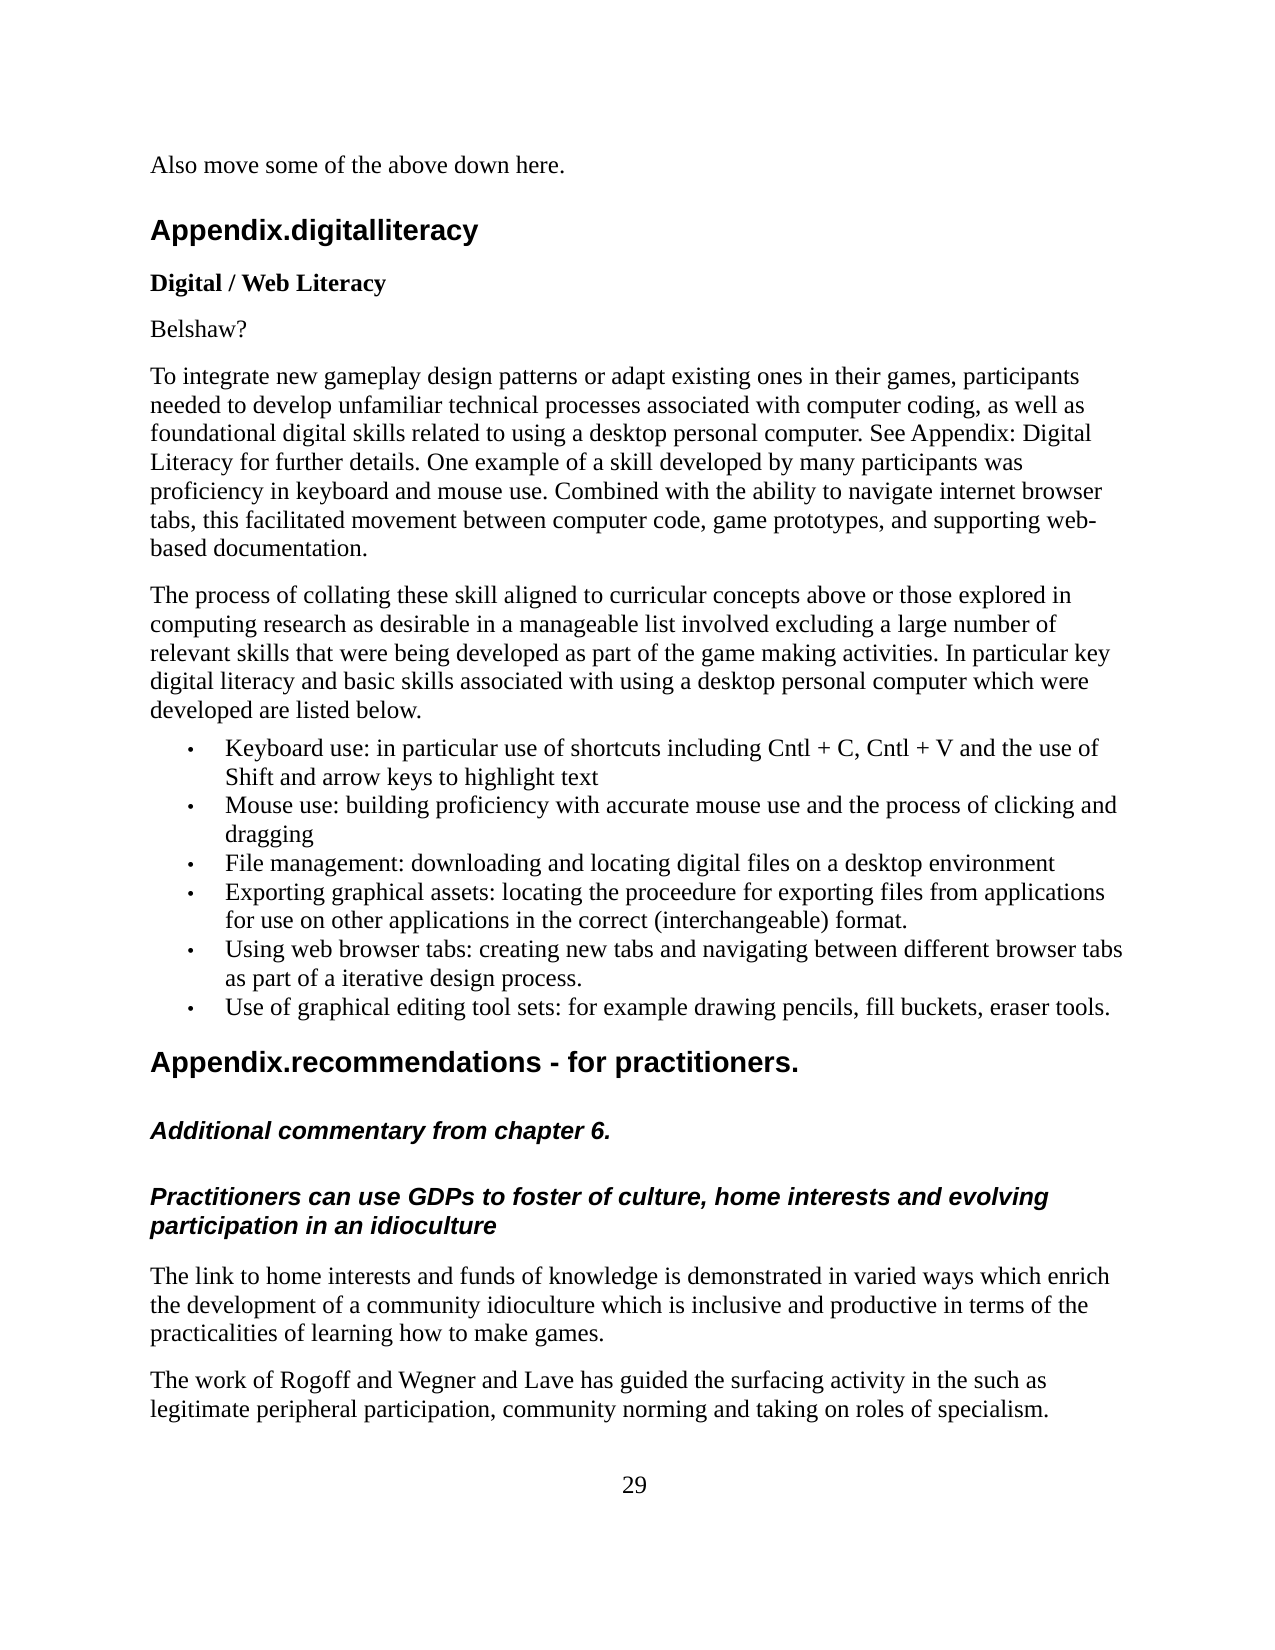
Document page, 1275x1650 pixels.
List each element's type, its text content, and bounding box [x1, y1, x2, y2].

list Use of graphical editing tool sets: for example drawing pencils, fill buckets, eraser tools. [187, 992, 1125, 1020]
list Keyboard use: in particular use of shortcuts including Cntl + C, Cntl + V and the use of Shift and arrow keys to highlight text [187, 733, 1125, 790]
list Mouse use: building proficiency with accurate mouse use and the process of clicking and dragging [187, 790, 1125, 848]
subtitle Practitioners can use GDPs to foster of culture, home interests and evolving participation in an idioculture [150, 1182, 1125, 1239]
text Digital / Web Literacy [150, 268, 1125, 296]
text The process of collating these skill aligned to curricular concepts above or those explored in computing research as desirable in a manageable list involved excluding a large number of relevant skills that were being developed as part of the game making activities. In particular key digital literacy and basic skills associated with using a desktop personal computer which were developed are listed below. [150, 580, 1125, 724]
text The link to home interests and funds of knowledge is demonstrated in varied ways which enrich the development of a community idioculture which is inclusive and productive in terms of the practicalities of learning how to make games. [150, 1261, 1125, 1347]
text The work of Rogoff and Wegner and Lave has guided the surfacing activity in the such as legitimate peripheral participation, community norming and taking on roles of specialism. [150, 1365, 1125, 1423]
text Belshaw? [150, 314, 1125, 343]
subtitle Additional commentary from chapter 6. [150, 1116, 1125, 1145]
text Also move some of the above down here. [150, 150, 1125, 179]
text To integrate new gameplay design patterns or adapt existing ones in their games, participants needed to develop unfamiliar technical processes associated with computer coding, as well as foundational digital skills related to using a desktop personal computer. See Appendix: Digital Literacy for further details. One example of a skill developed by many participants was proficiency in keyboard and mouse use. Combined with the ability to navigate internet browser tabs, this facilitated movement between computer code, game prototypes, and supporting web-based documentation. [150, 361, 1125, 562]
list Using web browser tabs: creating new tabs and navigating between different browser tabs as part of a iterative design process. [187, 934, 1125, 992]
list File management: downloading and locating digital files on a desktop environment [187, 848, 1125, 877]
subtitle Appendix.digitalliteracy [150, 213, 1125, 246]
subtitle Appendix.recommendations - for practitioners. [150, 1045, 1125, 1079]
list Exporting graphical assets: locating the proceedure for exporting files from applications for use on other applications in the correct (interchangeable) format. [187, 877, 1125, 934]
